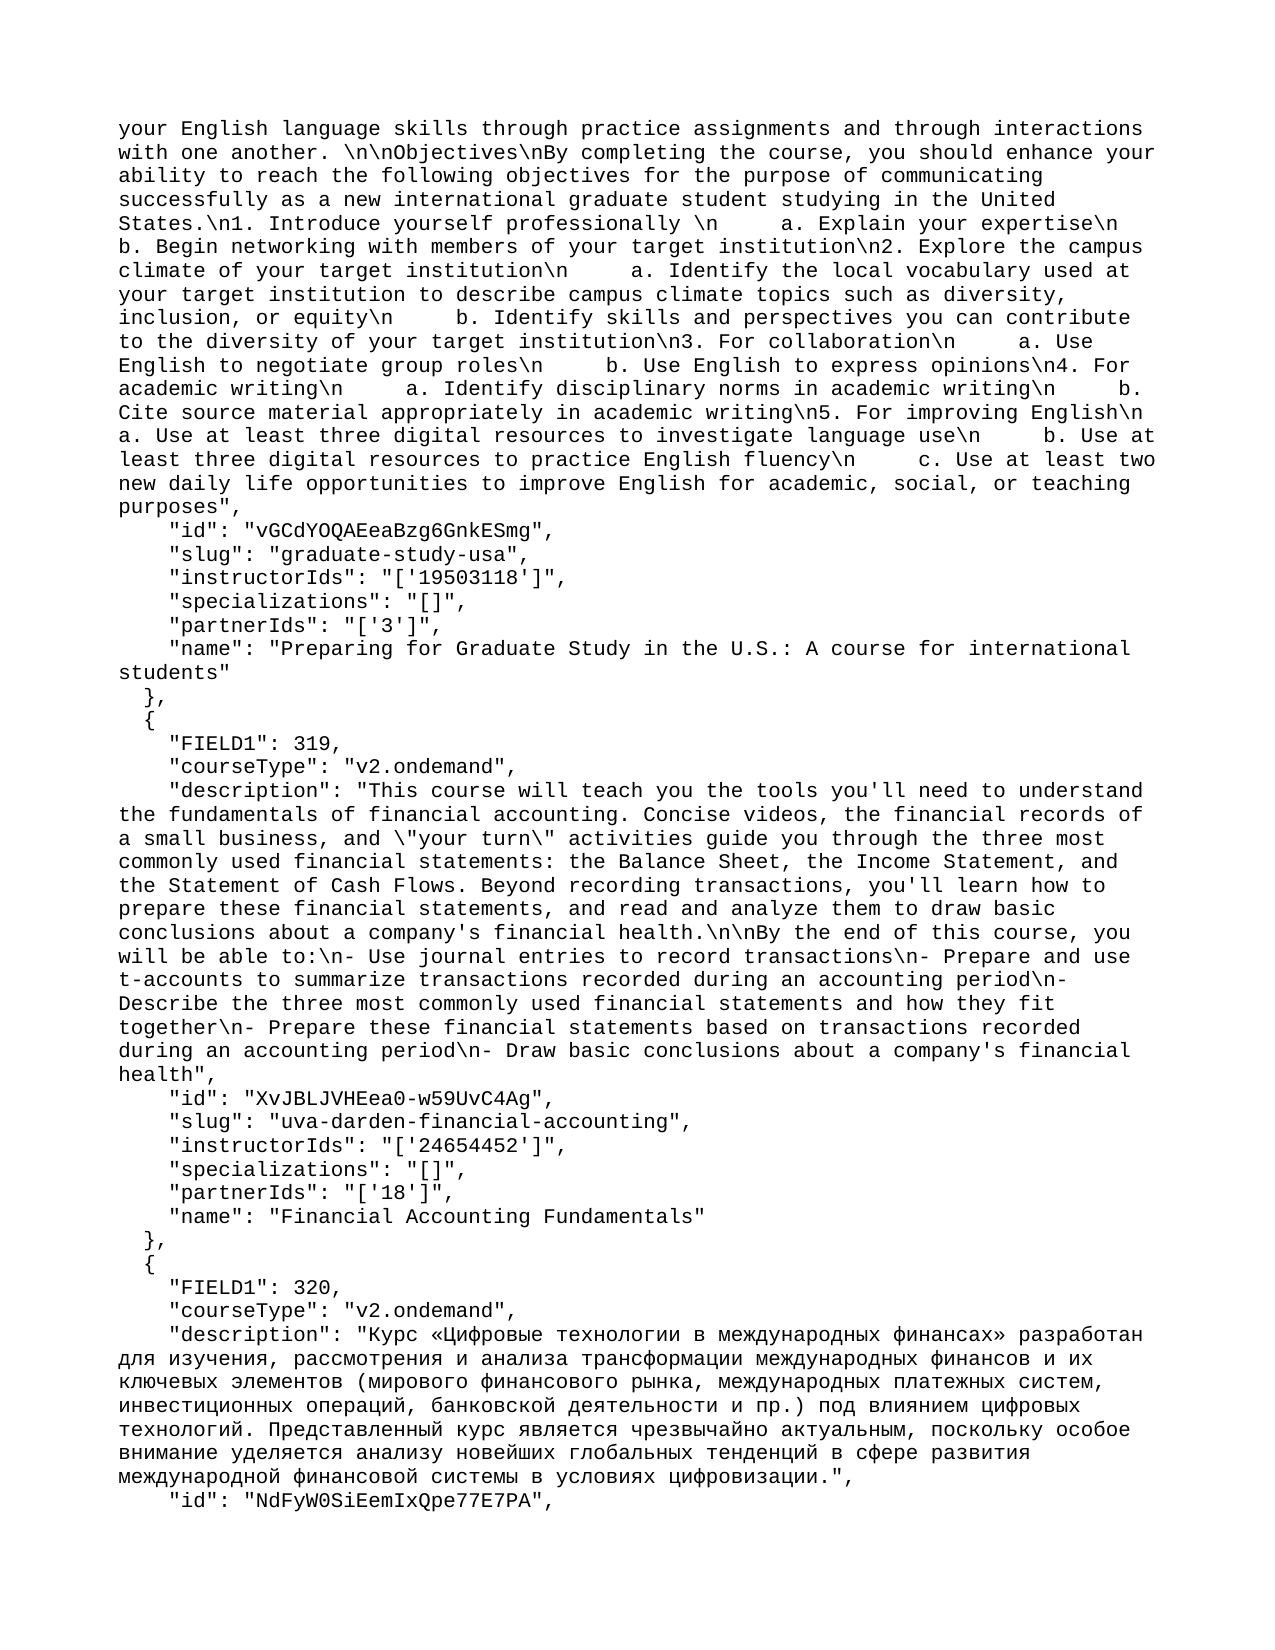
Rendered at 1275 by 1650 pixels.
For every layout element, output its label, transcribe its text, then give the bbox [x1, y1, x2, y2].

text "description": "This course will teach you the tools you'll need to understand the fundamentals of financial accounting. Concise videos, the financial records of a small business, and \"your turn\" activities guide you through the three most commonly used financial statements: the Balance Sheet, the Income Statement, and the Statement of Cash Flows. Beyond recording transactions, you'll learn how to prepare these financial statements, and read and analyze them to draw basic conclusions about a company's financial health.\n\nBy the end of this course, you will be able to:\n- Use journal entries to record transactions\n- Prepare and use t-accounts to summarize transactions recorded during an accounting period\n- Describe the three most commonly used financial statements and how they fit together\n- Prepare these financial statements based on transactions recorded during an accounting period\n- Draw basic conclusions about a company's financial health", [118, 780, 1157, 1088]
text "courseType": "v2.ondemand", [118, 1300, 1157, 1324]
text "id": "NdFyW0SiEemIxQpe77E7PA", [118, 1489, 1157, 1513]
text { [118, 1253, 1157, 1277]
text "id": "XvJBLJVHEea0-w59UvC4Ag", [118, 1088, 1157, 1111]
text }, [118, 1229, 1157, 1253]
text "instructorIds": "['19503118']", [118, 567, 1157, 591]
text "FIELD1": 320, [118, 1277, 1157, 1300]
text "specializations": "[]", [118, 1158, 1157, 1182]
text "FIELD1": 319, [118, 733, 1157, 757]
text "name": "Preparing for Graduate Study in the U.S.: A course for international students" [118, 638, 1157, 686]
text "name": "Financial Accounting Fundamentals" [118, 1206, 1157, 1229]
text "courseType": "v2.ondemand", [118, 757, 1157, 780]
text "id": "vGCdYOQAEeaBzg6GnkESmg", [118, 520, 1157, 544]
text }, [118, 686, 1157, 709]
text "description": "Курс «Цифровые технологии в международных финансах» разработан для изучения, рассмотрения и анализа трансформации международных финансов и их ключевых элементов (мирового финансового рынка, международных платежных систем, инвестиционных операций, банковской деятельности и пр.) под влиянием цифровых технологий. Представленный курс является чрезвычайно актуальным, поскольку особое внимание уделяется анализу новейших глобальных тенденций в сфере развития международной финансовой системы в условиях цифровизации.", [118, 1324, 1157, 1489]
text your English language skills through practice assignments and through interactions with one another. \n\nObjectives\nBy completing the course, you should enhance your ability to reach the following objectives for the purpose of communicating successfully as a new international graduate student studying in the United States.\n1. Introduce yourself professionally \n a. Explain your expertise\n b. Begin networking with members of your target institution\n2. Explore the campus climate of your target institution\n a. Identify the local vocabulary used at your target institution to describe campus climate topics such as diversity, inclusion, or equity\n b. Identify skills and perspectives you can contribute to the diversity of your target institution\n3. For collaboration\n a. Use English to negotiate group roles\n b. Use English to express opinions\n4. For academic writing\n a. Identify disciplinary norms in academic writing\n b. Cite source material appropriately in academic writing\n5. For improving English\n a. Use at least three digital resources to investigate language use\n b. Use at least three digital resources to practice English fluency\n c. Use at least two new daily life opportunities to improve English for academic, social, or teaching purposes", [118, 118, 1157, 520]
text "slug": "uva-darden-financial-accounting", [118, 1111, 1157, 1135]
text "specializations": "[]", [118, 591, 1157, 615]
text "instructorIds": "['24654452']", [118, 1135, 1157, 1158]
text "slug": "graduate-study-usa", [118, 544, 1157, 567]
text { [118, 709, 1157, 733]
text "partnerIds": "['18']", [118, 1182, 1157, 1206]
text "partnerIds": "['3']", [118, 615, 1157, 638]
